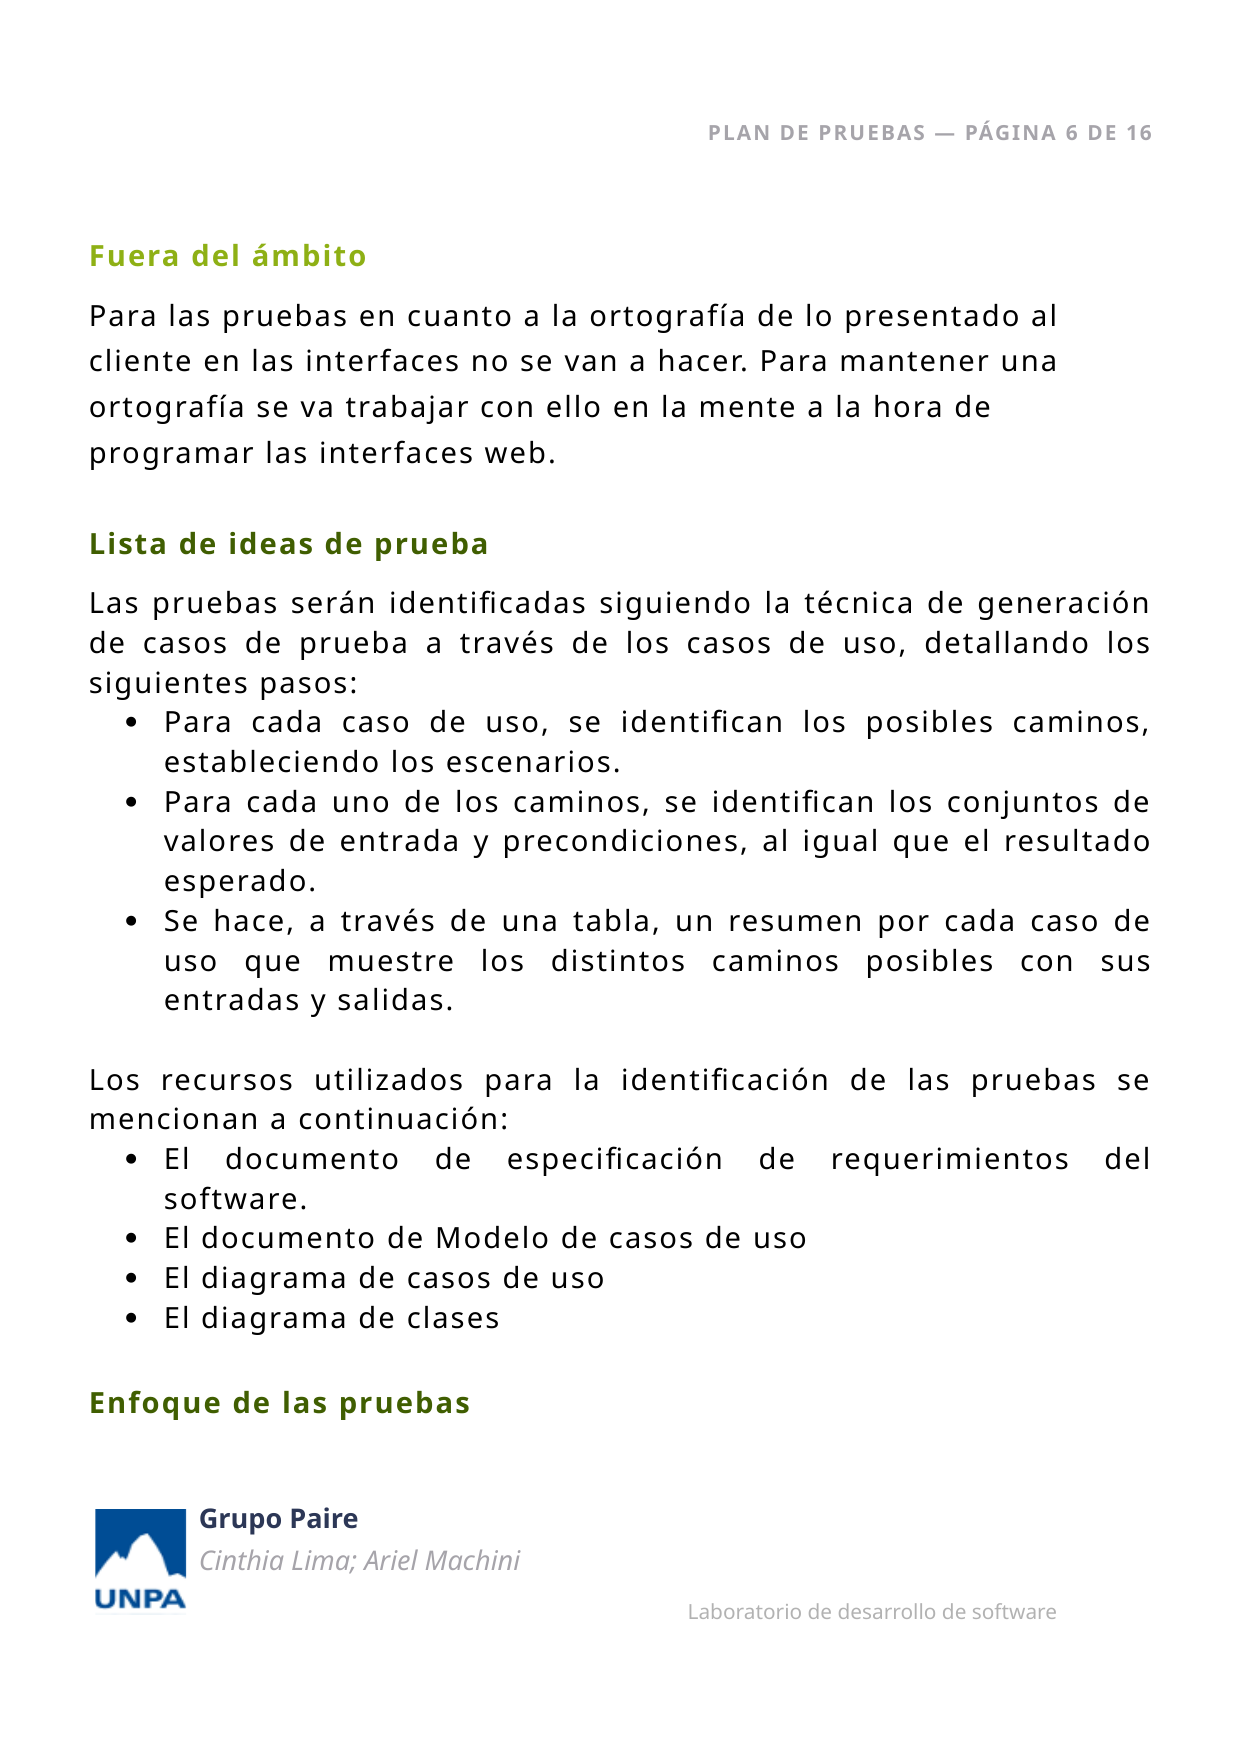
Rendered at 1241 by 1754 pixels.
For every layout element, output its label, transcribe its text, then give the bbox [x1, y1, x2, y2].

text Lista de ideas de prueba [88, 523, 1152, 563]
list Se hace, a través de una tabla, un resumen por cada caso de uso que muestre los distintos caminos posibles con sus entradas y salidas. [126, 900, 1152, 1019]
text Fuera del ámbito [88, 236, 1152, 275]
text Los recursos utilizados para la identificación de las pruebas se mencionan a continuación: [88, 1059, 1152, 1138]
list Para cada caso de uso, se identifican los posibles caminos, estableciendo los escenarios. [126, 702, 1152, 781]
text Para las pruebas en cuanto a la ortografía de lo presentado al cliente en las interfaces no se van a hacer. Para mantener una ortografía se va trabajar con ello en la mente a la hora de programar las interfaces web. [88, 295, 1152, 472]
list El diagrama de clases [126, 1297, 1152, 1337]
list El diagrama de casos de uso [126, 1257, 1152, 1297]
list Para cada uno de los caminos, se identifican los conjuntos de valores de entrada y precondiciones, al igual que el resultado esperado. [126, 781, 1152, 900]
text Enfoque de las pruebas [88, 1382, 1152, 1422]
text Las pruebas serán identificadas siguiendo la técnica de generación de casos de prueba a través de los casos de uso, detallando los siguientes pasos: [88, 583, 1152, 702]
picture [95, 1509, 187, 1615]
list El documento de especificación de requerimientos del software. [126, 1138, 1152, 1218]
list El documento de Modelo de casos de uso [126, 1218, 1152, 1257]
